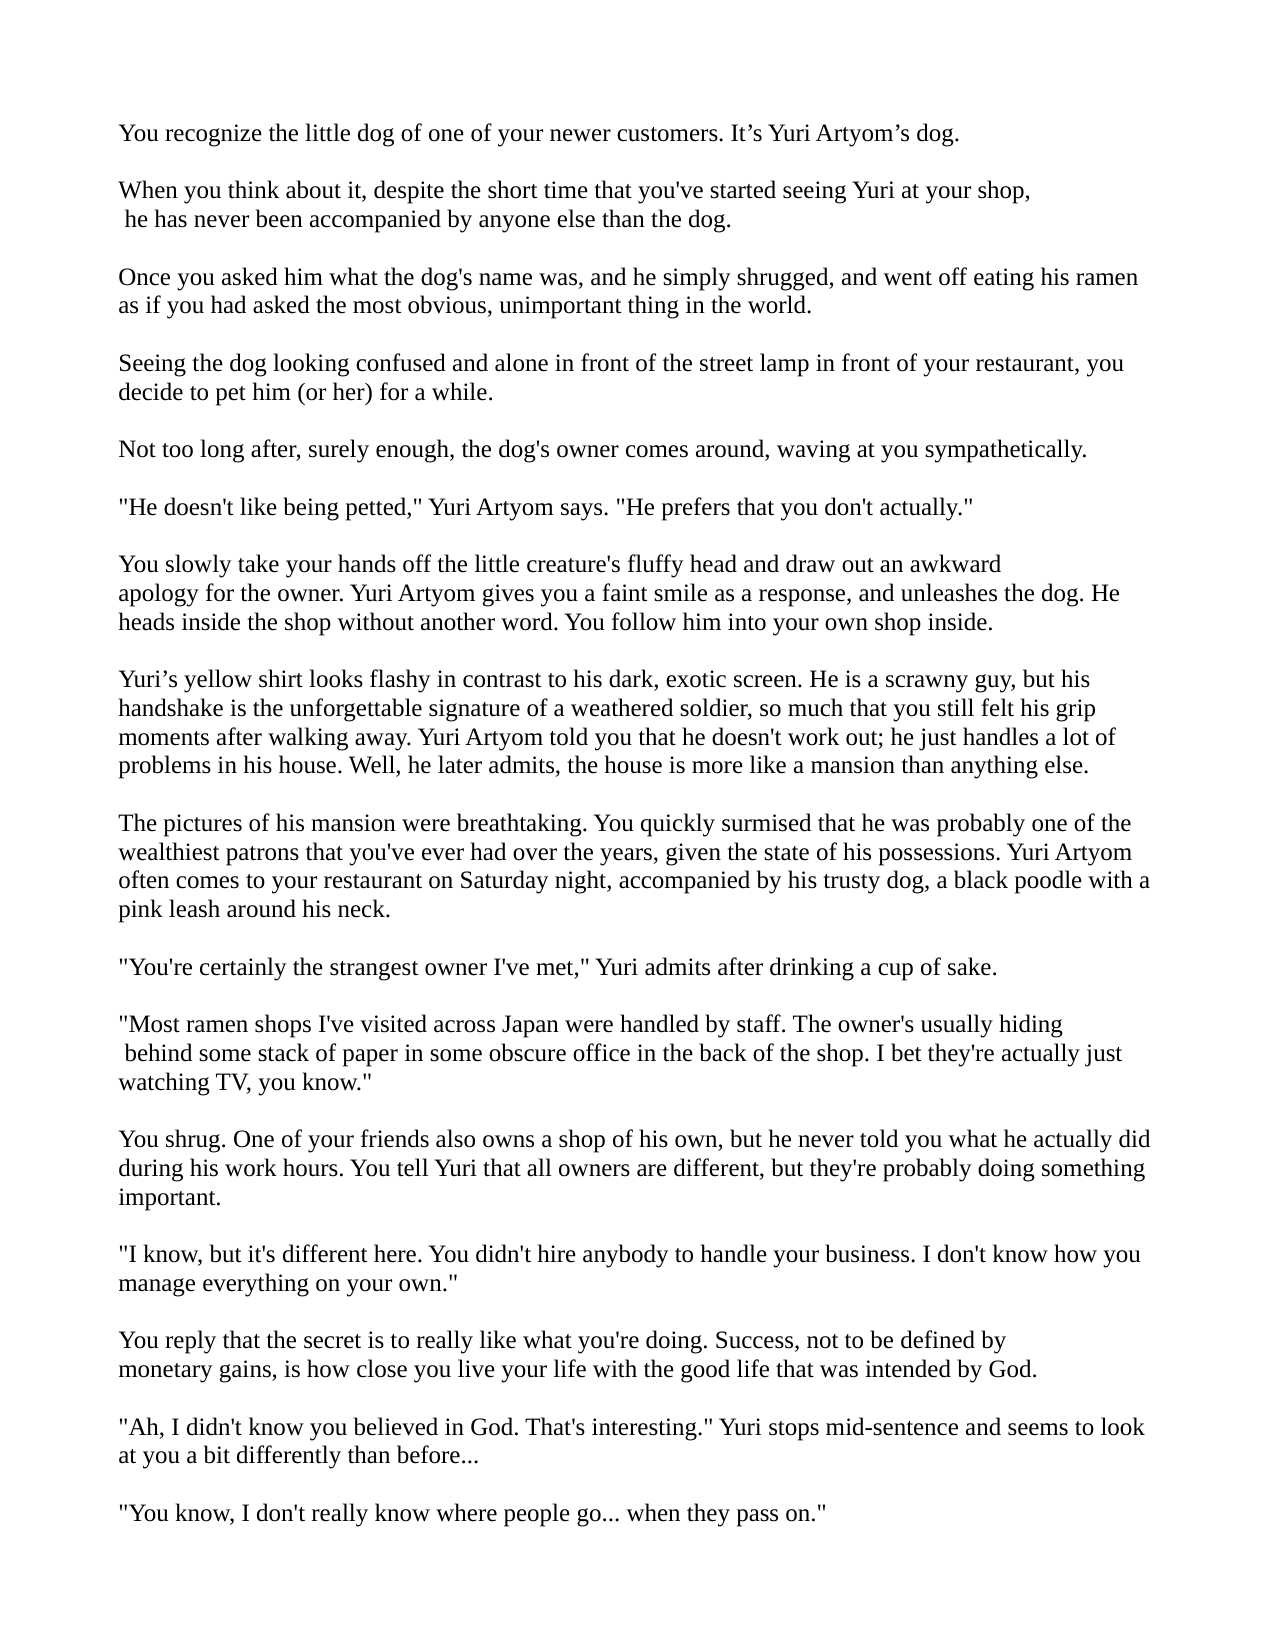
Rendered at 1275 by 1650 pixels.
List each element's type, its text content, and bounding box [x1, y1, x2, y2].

text monetary gains, is how close you live your life with the good life that was intended by God. [118, 1354, 1157, 1383]
text When you think about it, despite the short time that you've started seeing Yuri at your shop, [118, 176, 1157, 204]
text "Ah, I didn't know you believed in God. That's interesting." Yuri stops mid-sentence and seems to look at you a bit differently than before... [118, 1412, 1157, 1469]
text The pictures of his mansion were breathtaking. You quickly surmised that he was probably one of the wealthiest patrons that you've ever had over the years, given the state of his possessions. Yuri Artyom often comes to your restaurant on Saturday night, accompanied by his trusty dog, a black poodle with a pink leash around his neck. [118, 808, 1157, 923]
text Not too long after, surely enough, the dog's owner comes around, waving at you sympathetically. [118, 434, 1157, 463]
text "I know, but it's different here. You didn't hire anybody to handle your business. I don't know how you manage everything on your own." [118, 1239, 1157, 1297]
text Once you asked him what the dog's name was, and he simply shrugged, and went off eating his ramen as if you had asked the most obvious, unimportant thing in the world. [118, 262, 1157, 319]
text Seeing the dog looking confused and alone in front of the street lamp in front of your restaurant, you decide to pet him (or her) for a while. [118, 348, 1157, 406]
text he has never been accompanied by anyone else than the dog. [118, 204, 1157, 233]
text "You know, I don't really know where people go... when they pass on." [118, 1498, 1157, 1527]
text You slowly take your hands off the little creature's fluffy head and draw out an awkward [118, 549, 1157, 578]
text behind some stack of paper in some obscure office in the back of the shop. I bet they're actually just watching TV, you know." [118, 1038, 1157, 1096]
text "He doesn't like being petted," Yuri Artyom says. "He prefers that you don't actually." [118, 492, 1157, 521]
text You recognize the little dog of one of your newer customers. It’s Yuri Artyom’s dog. [118, 118, 1157, 147]
text "Most ramen shops I've visited across Japan were handled by staff. The owner's usually hiding [118, 1009, 1157, 1038]
text You reply that the secret is to really like what you're doing. Success, not to be defined by [118, 1326, 1157, 1354]
text You shrug. One of your friends also owns a shop of his own, but he never told you what he actually did during his work hours. You tell Yuri that all owners are different, but they're probably doing something important. [118, 1124, 1157, 1211]
text apology for the owner. Yuri Artyom gives you a faint smile as a response, and unleashes the dog. He heads inside the shop without another word. You follow him into your own shop inside. [118, 578, 1157, 636]
text Yuri’s yellow shirt looks flashy in contrast to his dark, exotic screen. He is a scrawny guy, but his handshake is the unforgettable signature of a weathered soldier, so much that you still felt his grip moments after walking away. Yuri Artyom told you that he doesn't work out; he just handles a lot of problems in his house. Well, he later admits, the house is more like a mansion than anything else. [118, 664, 1157, 779]
text "You're certainly the strangest owner I've met," Yuri admits after drinking a cup of sake. [118, 952, 1157, 981]
